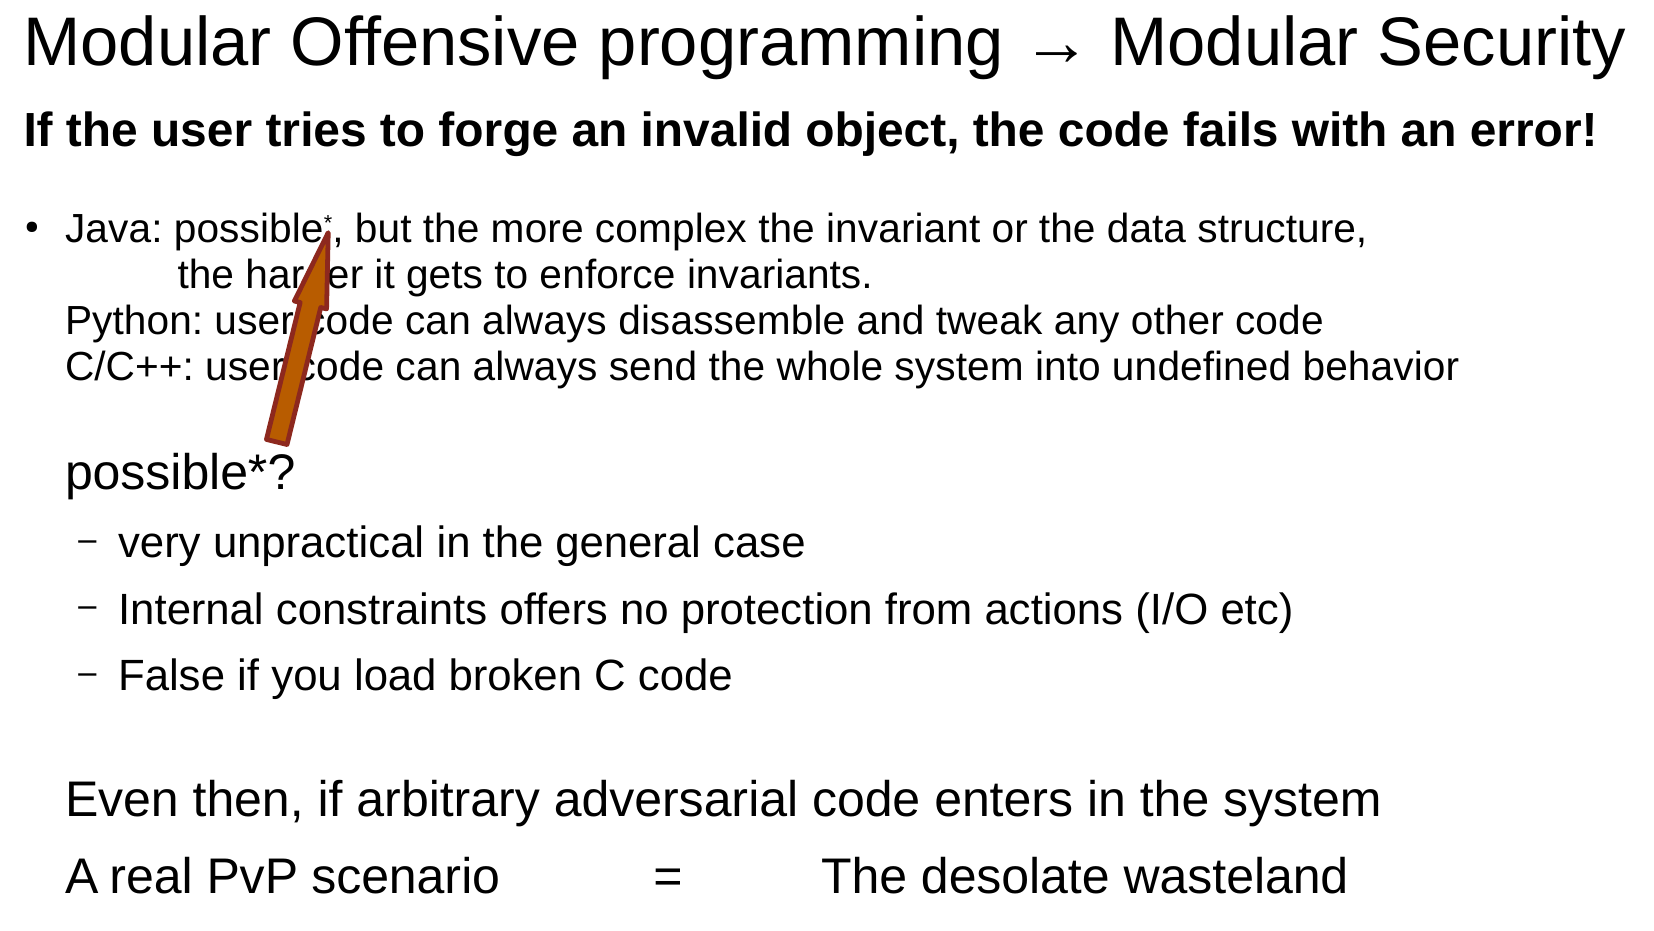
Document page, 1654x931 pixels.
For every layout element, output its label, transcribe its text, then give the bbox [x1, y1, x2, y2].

list Java: possible*, but the more complex the invariant or the data structure, the harder it gets to enforce invariants. Python: user code can always disassemble and tweak any other code C/C++: user code can always send the whole system into undefined behavior possible*? very unpractical in the general case Internal constraints offers no protection from actions (I/O etc) False if you load broken C code Even then, if arbitrary adversarial code enters in the system A real PvP scenario = The desolate wasteland [11, 213, 1583, 919]
text_box [266, 232, 329, 445]
title Modular Offensive programming → Modular Security If the user tries to forge an invalid object, the code fails with an error! [0, 0, 1654, 213]
